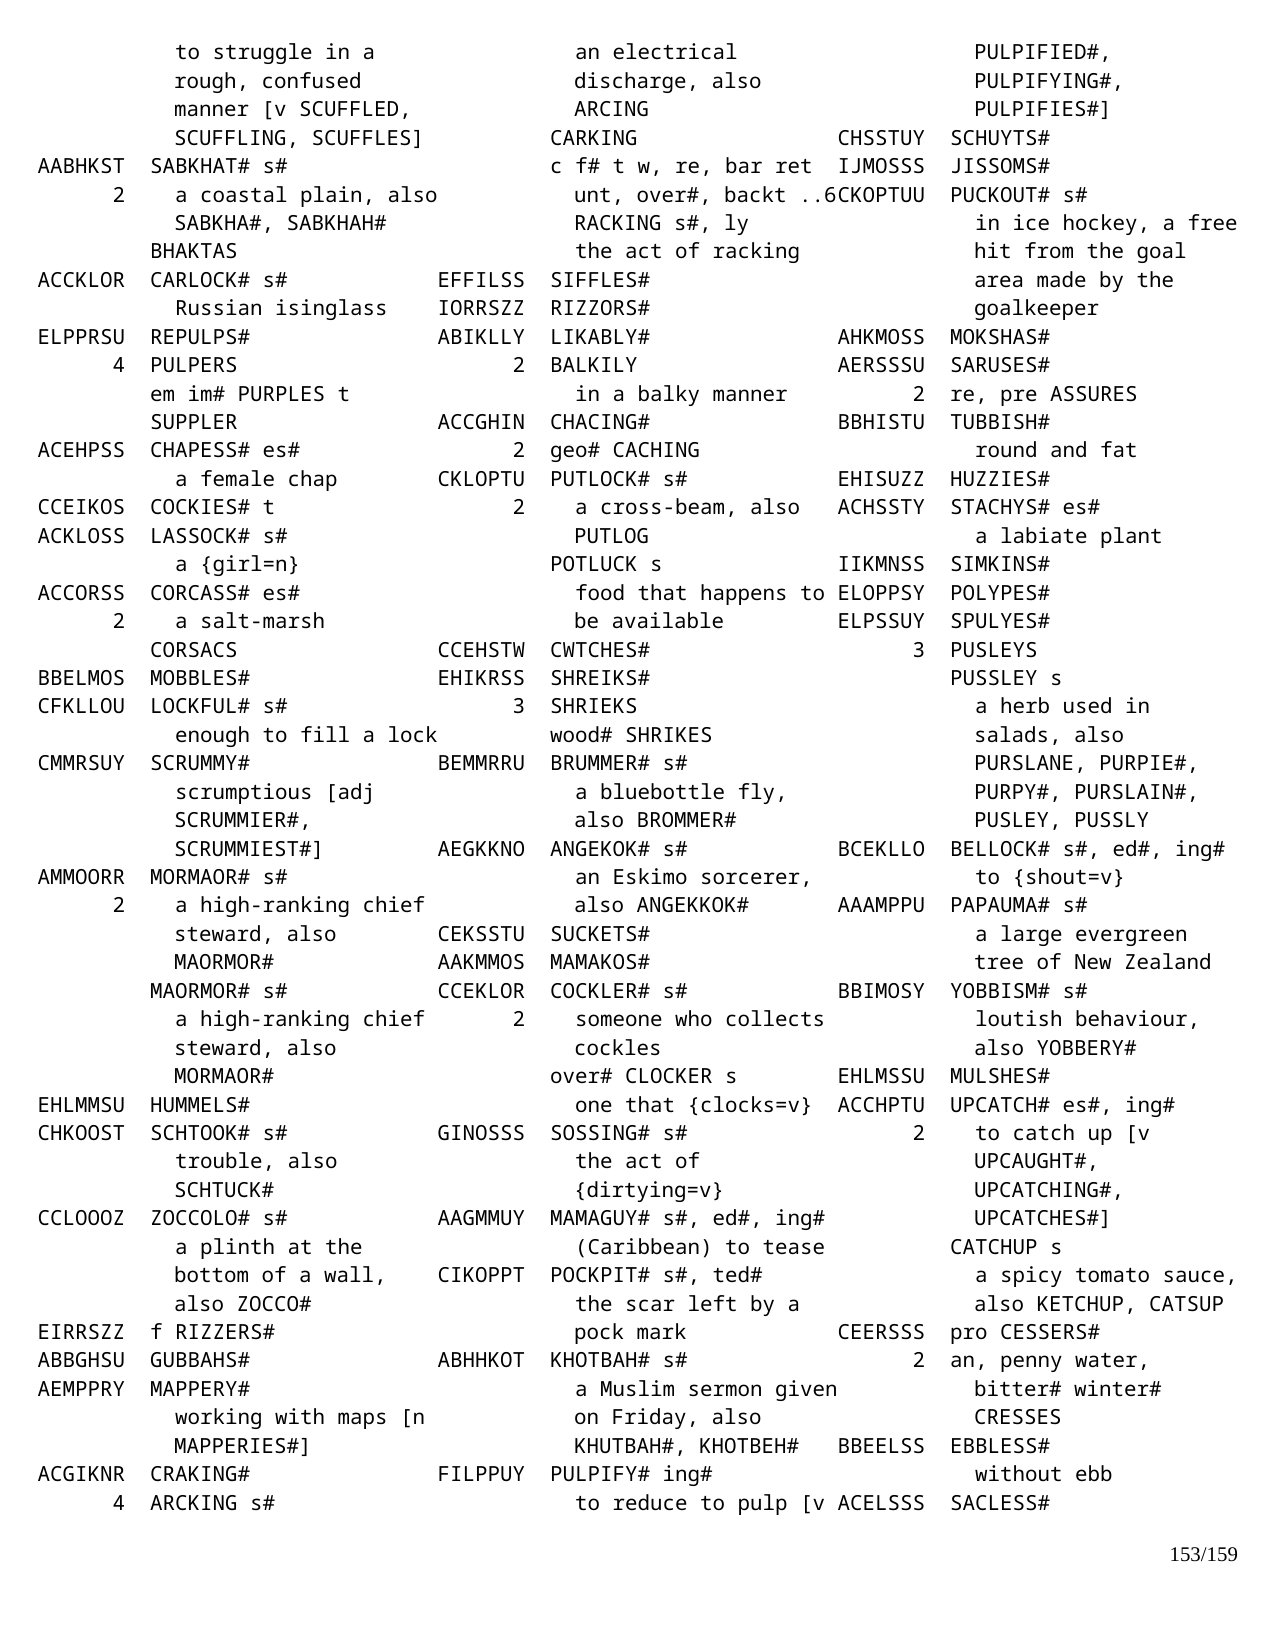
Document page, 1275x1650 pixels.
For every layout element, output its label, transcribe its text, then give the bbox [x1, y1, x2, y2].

text AEMPPRY MAPPERY# [37, 1374, 437, 1402]
text ABBGHSU GUBBAHS# [37, 1346, 437, 1374]
text ACELSSS SACLESS# [837, 1488, 1237, 1516]
text AMMOORR MORMAOR# s# [37, 862, 437, 891]
text a female chap [37, 464, 437, 492]
text BBELMOS MOBBLES# [37, 663, 437, 692]
text in ice hockey, a free hit from the goal area made by the goalkeeper [837, 208, 1237, 322]
text ACCHPTU UPCATCH# es#, ing# [837, 1090, 1237, 1118]
text BCEKLLO BELLOCK# s#, ed#, ing# [837, 834, 1237, 862]
text CCEIKOS COCKIES# t [37, 492, 437, 521]
text ELOPPSY POLYPES# [837, 578, 1237, 606]
text to {shout=v} [837, 862, 1237, 891]
text working with maps [n MAPPERIES#] [37, 1402, 437, 1459]
text ACHSSTY STACHYS# es# [837, 492, 1237, 521]
text wood# SHRIKES [437, 720, 837, 748]
text 2 a coastal plain, also SABKHA#, SABKHAH# [37, 180, 437, 237]
text EHISUZZ HUZZIES# [837, 464, 1237, 492]
text loutish behaviour, also YOBBERY# [837, 1004, 1237, 1061]
text EHLMMSU HUMMELS# [37, 1090, 437, 1118]
text scrumptious [adj SCRUMMIER#, SCRUMMIEST#] [37, 777, 437, 862]
text an electrical discharge, also ARCING [437, 37, 837, 123]
text a bluebottle fly, also BROMMER# [437, 777, 837, 834]
text em im# PURPLES t [37, 379, 437, 407]
text an Eskimo sorcerer, also ANGEKKOK# [437, 862, 837, 919]
text ACEHPSS CHAPESS# es# [37, 436, 437, 464]
text BBIMOSY YOBBISM# s# [837, 976, 1237, 1004]
text 2 BALKILY [437, 350, 837, 379]
text IIKMNSS SIMKINS# [837, 549, 1237, 578]
text CCEKLOR COCKLER# s# [437, 976, 837, 1004]
text a spicy tomato sauce, also KETCHUP, CATSUP [837, 1260, 1237, 1317]
text trouble, also SCHTUCK# [37, 1147, 437, 1203]
text without ebb [837, 1459, 1237, 1488]
text the scar left by a pock mark [437, 1289, 837, 1346]
text EHIKRSS SHREIKS# [437, 663, 837, 692]
text ELPSSUY SPULYES# [837, 606, 1237, 635]
text to struggle in a rough, confused manner [v SCUFFLED, SCUFFLING, SCUFFLES] [37, 37, 437, 151]
text 2 geo# CACHING [437, 436, 837, 464]
text CHSSTUY SCHUYTS# [837, 123, 1237, 151]
text ACCORSS CORCASS# es# [37, 578, 437, 606]
text a Muslim sermon given on Friday, also KHUTBAH#, KHOTBEH# [437, 1374, 837, 1459]
text a herb used in salads, also PURSLANE, PURPIE#, PURPY#, PURSLAIN#, PUSLEY, PUSSLY [837, 692, 1237, 834]
text 2 to catch up [v UPCAUGHT#, UPCATCHING#, UPCATCHES#] [837, 1118, 1237, 1232]
text 2 someone who collects cockles [437, 1004, 837, 1061]
text CARKING [437, 123, 837, 151]
text IJMOSSS JISSOMS# [837, 151, 1237, 180]
text AERSSSU SARUSES# [837, 350, 1237, 379]
text enough to fill a lock [37, 720, 437, 748]
text FILPPUY PULPIFY# ing# [437, 1459, 837, 1488]
text BBEELSS EBBLESS# [837, 1431, 1237, 1459]
text 3 SHRIEKS [437, 692, 837, 720]
text Russian isinglass [37, 293, 437, 322]
text 2 an, penny water, bitter# winter# CRESSES [837, 1346, 1237, 1431]
text ACCGHIN CHACING# [437, 407, 837, 436]
text food that happens to be available [437, 578, 837, 635]
text 4 ARCKING s# [37, 1488, 437, 1516]
text a high-ranking chief steward, also MORMAOR# [37, 1004, 437, 1090]
text 2 a cross-beam, also PUTLOG [437, 492, 837, 549]
text AABHKST SABKHAT# s# [37, 151, 437, 180]
text the act of racking [437, 237, 837, 265]
text CMMRSUY SCRUMMY# [37, 748, 437, 777]
text EIRRSZZ f RIZZERS# [37, 1317, 437, 1346]
text CATCHUP s [837, 1232, 1237, 1260]
text AAGMMUY MAMAGUY# s#, ed#, ing# [437, 1203, 837, 1232]
text (Caribbean) to tease [437, 1232, 837, 1260]
text CFKLLOU LOCKFUL# s# [37, 692, 437, 720]
text over# CLOCKER s [437, 1061, 837, 1090]
text PUSSLEY s [837, 663, 1237, 692]
text EHLMSSU MULSHES# [837, 1061, 1237, 1090]
text c f# t w, re, bar ret unt, over#, backt ..6 RACKING s#, ly [437, 151, 837, 237]
text CCLOOOZ ZOCCOLO# s# [37, 1203, 437, 1232]
text in a balky manner [437, 379, 837, 407]
text to reduce to pulp [v [437, 1488, 837, 1516]
text CEERSSS pro CESSERS# [837, 1317, 1237, 1346]
text CEKSSTU SUCKETS# [437, 919, 837, 947]
text ACGIKNR CRAKING# [37, 1459, 437, 1488]
text ACCKLOR CARLOCK# s# [37, 265, 437, 293]
text GINOSSS SOSSING# s# [437, 1118, 837, 1147]
text 2 a salt-marsh [37, 606, 437, 635]
text CKOPTUU PUCKOUT# s# [837, 180, 1237, 208]
text BBHISTU TUBBISH# [837, 407, 1237, 436]
text a large evergreen tree of New Zealand [837, 919, 1237, 976]
text a labiate plant [837, 521, 1237, 549]
text CCEHSTW CWTCHES# [437, 635, 837, 663]
text AEGKKNO ANGEKOK# s# [437, 834, 837, 862]
text CIKOPPT POCKPIT# s#, ted# [437, 1260, 837, 1289]
text a plinth at the bottom of a wall, also ZOCCO# [37, 1232, 437, 1317]
text 2 re, pre ASSURES [837, 379, 1237, 407]
text one that {clocks=v} [437, 1090, 837, 1118]
text MAORMOR# s# [37, 976, 437, 1004]
text SUPPLER [37, 407, 437, 436]
text ABHHKOT KHOTBAH# s# [437, 1346, 837, 1374]
text EFFILSS SIFFLES# [437, 265, 837, 293]
text PULPIFIED#, PULPIFYING#, PULPIFIES#] [837, 37, 1237, 123]
text ABIKLLY LIKABLY# [437, 322, 837, 350]
text CKLOPTU PUTLOCK# s# [437, 464, 837, 492]
text POTLUCK s [437, 549, 837, 578]
text the act of {dirtying=v} [437, 1147, 837, 1203]
text AHKMOSS MOKSHAS# [837, 322, 1237, 350]
text ELPPRSU REPULPS# [37, 322, 437, 350]
text CHKOOST SCHTOOK# s# [37, 1118, 437, 1147]
text BEMMRRU BRUMMER# s# [437, 748, 837, 777]
text round and fat [837, 436, 1237, 464]
text CORSACS [37, 635, 437, 663]
text AAKMMOS MAMAKOS# [437, 947, 837, 976]
text 2 a high-ranking chief steward, also MAORMOR# [37, 891, 437, 976]
text BHAKTAS [37, 237, 437, 265]
text 4 PULPERS [37, 350, 437, 379]
text IORRSZZ RIZZORS# [437, 293, 837, 322]
text 3 PUSLEYS [837, 635, 1237, 663]
text ACKLOSS LASSOCK# s# [37, 521, 437, 549]
text a {girl=n} [37, 549, 437, 578]
text AAAMPPU PAPAUMA# s# [837, 891, 1237, 919]
